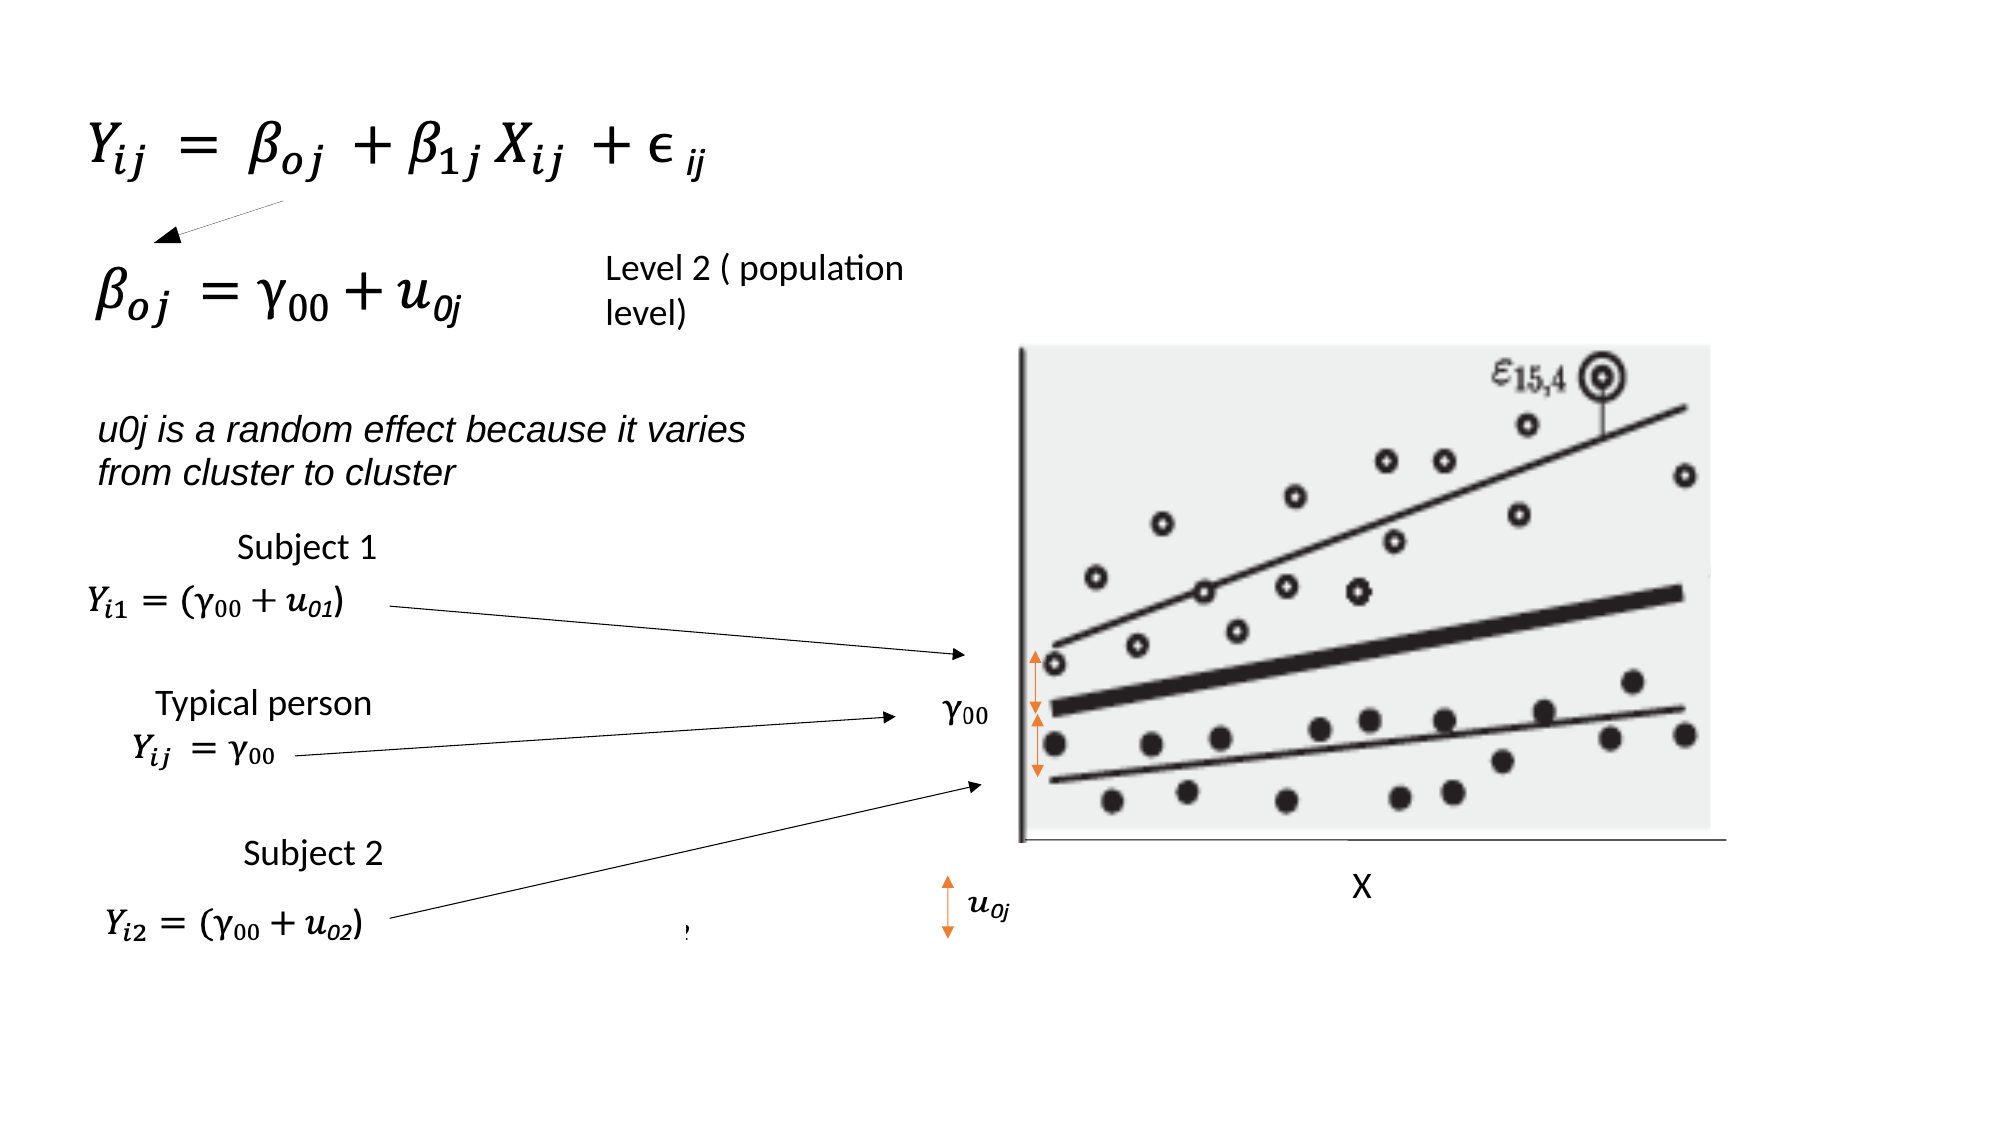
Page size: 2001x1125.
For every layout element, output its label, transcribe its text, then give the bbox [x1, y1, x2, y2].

picture [1018, 339, 1711, 843]
text_box [67, 97, 760, 502]
text_box Level 2 ( population level) [590, 235, 976, 341]
text_box [110, 716, 556, 781]
text_box X [1337, 853, 1414, 914]
text_box Subject 2 [228, 820, 582, 881]
text_box [69, 565, 689, 671]
text_box [89, 880, 709, 1042]
text_box Subject 1 [222, 514, 576, 565]
text_box [891, 676, 1039, 737]
text_box u0j is a random effect because it varies from cluster to cluster [82, 401, 839, 501]
text_box [950, 873, 1099, 935]
text_box Typical person [140, 671, 494, 730]
